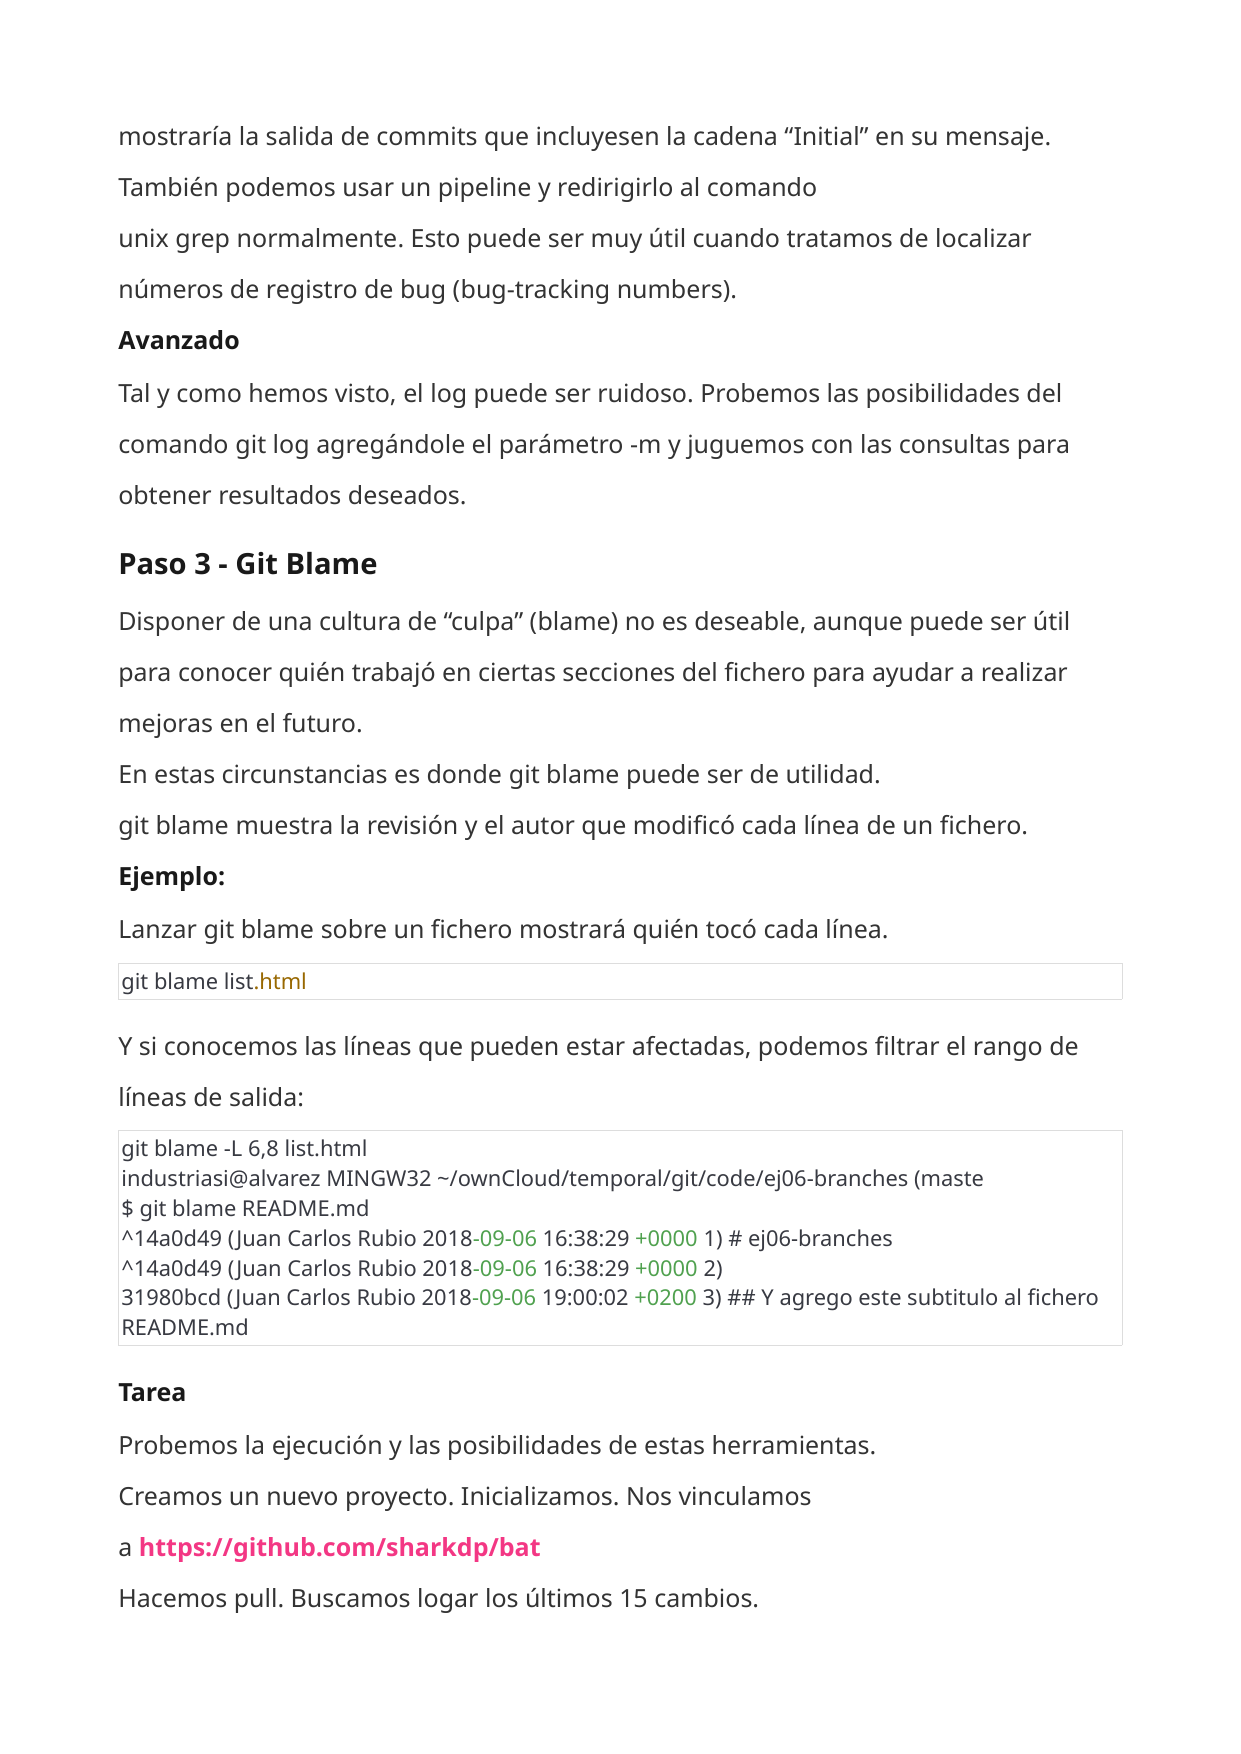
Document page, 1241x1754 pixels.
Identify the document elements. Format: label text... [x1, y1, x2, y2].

subtitle Avanzado [118, 322, 1122, 356]
text industriasi@alvarez MINGW32 ~/ownCloud/temporal/git/code/ej06-branches (maste [119, 1160, 1122, 1190]
text mostraría la salida de commits que incluyesen la cadena “Initial” en su mensaje. También podemos usar un pipeline y redirigirlo al comando unix grep normalmente. Esto puede ser muy útil cuando tratamos de localizar números de registro de bug (bug-tracking numbers). [118, 118, 1122, 305]
text Y si conocemos las líneas que pueden estar afectadas, podemos filtrar el rango de líneas de salida: [118, 1028, 1122, 1113]
text ^14a0d49 (Juan Carlos Rubio 2018-09-06 16:38:29 +0000 2) [119, 1249, 1122, 1279]
subtitle Tarea [118, 1374, 1122, 1408]
text Disponer de una cultura de “culpa” (blame) no es deseable, aunque puede ser útil para conocer quién trabajó en ciertas secciones del fichero para ayudar a realizar mejoras en el futuro. [118, 603, 1122, 739]
text git blame muestra la revisión y el autor que modificó cada línea de un fichero. [118, 808, 1122, 842]
text git blame -L 6,8 list.html [119, 1131, 1122, 1160]
subtitle Paso 3 - Git Blame [118, 543, 1122, 583]
text Hacemos pull. Buscamos logar los últimos 15 cambios. [118, 1581, 1122, 1615]
text 31980bcd (Juan Carlos Rubio 2018-09-06 19:00:02 +0200 3) ## Y agrego este subtitulo al fichero README.md [119, 1279, 1122, 1345]
text Lanzar git blame sobre un fichero mostrará quién tocó cada línea. [118, 912, 1122, 946]
subtitle Ejemplo: [118, 859, 1122, 893]
text git blame list.html [119, 964, 1122, 999]
text Probemos la ejecución y las posibilidades de estas herramientas. [118, 1428, 1122, 1462]
text ^14a0d49 (Juan Carlos Rubio 2018-09-06 16:38:29 +0000 1) # ej06-branches [119, 1220, 1122, 1249]
text $ git blame README.md [119, 1190, 1122, 1220]
text Tal y como hemos visto, el log puede ser ruidoso. Probemos las posibilidades del comando git log agregándole el parámetro -m y juguemos con las consultas para obtener resultados deseados. [118, 376, 1122, 512]
text En estas circunstancias es donde git blame puede ser de utilidad. [118, 757, 1122, 791]
text Creamos un nuevo proyecto. Inicializamos. Nos vinculamos a https://github.com/sharkdp/bat [118, 1479, 1122, 1564]
